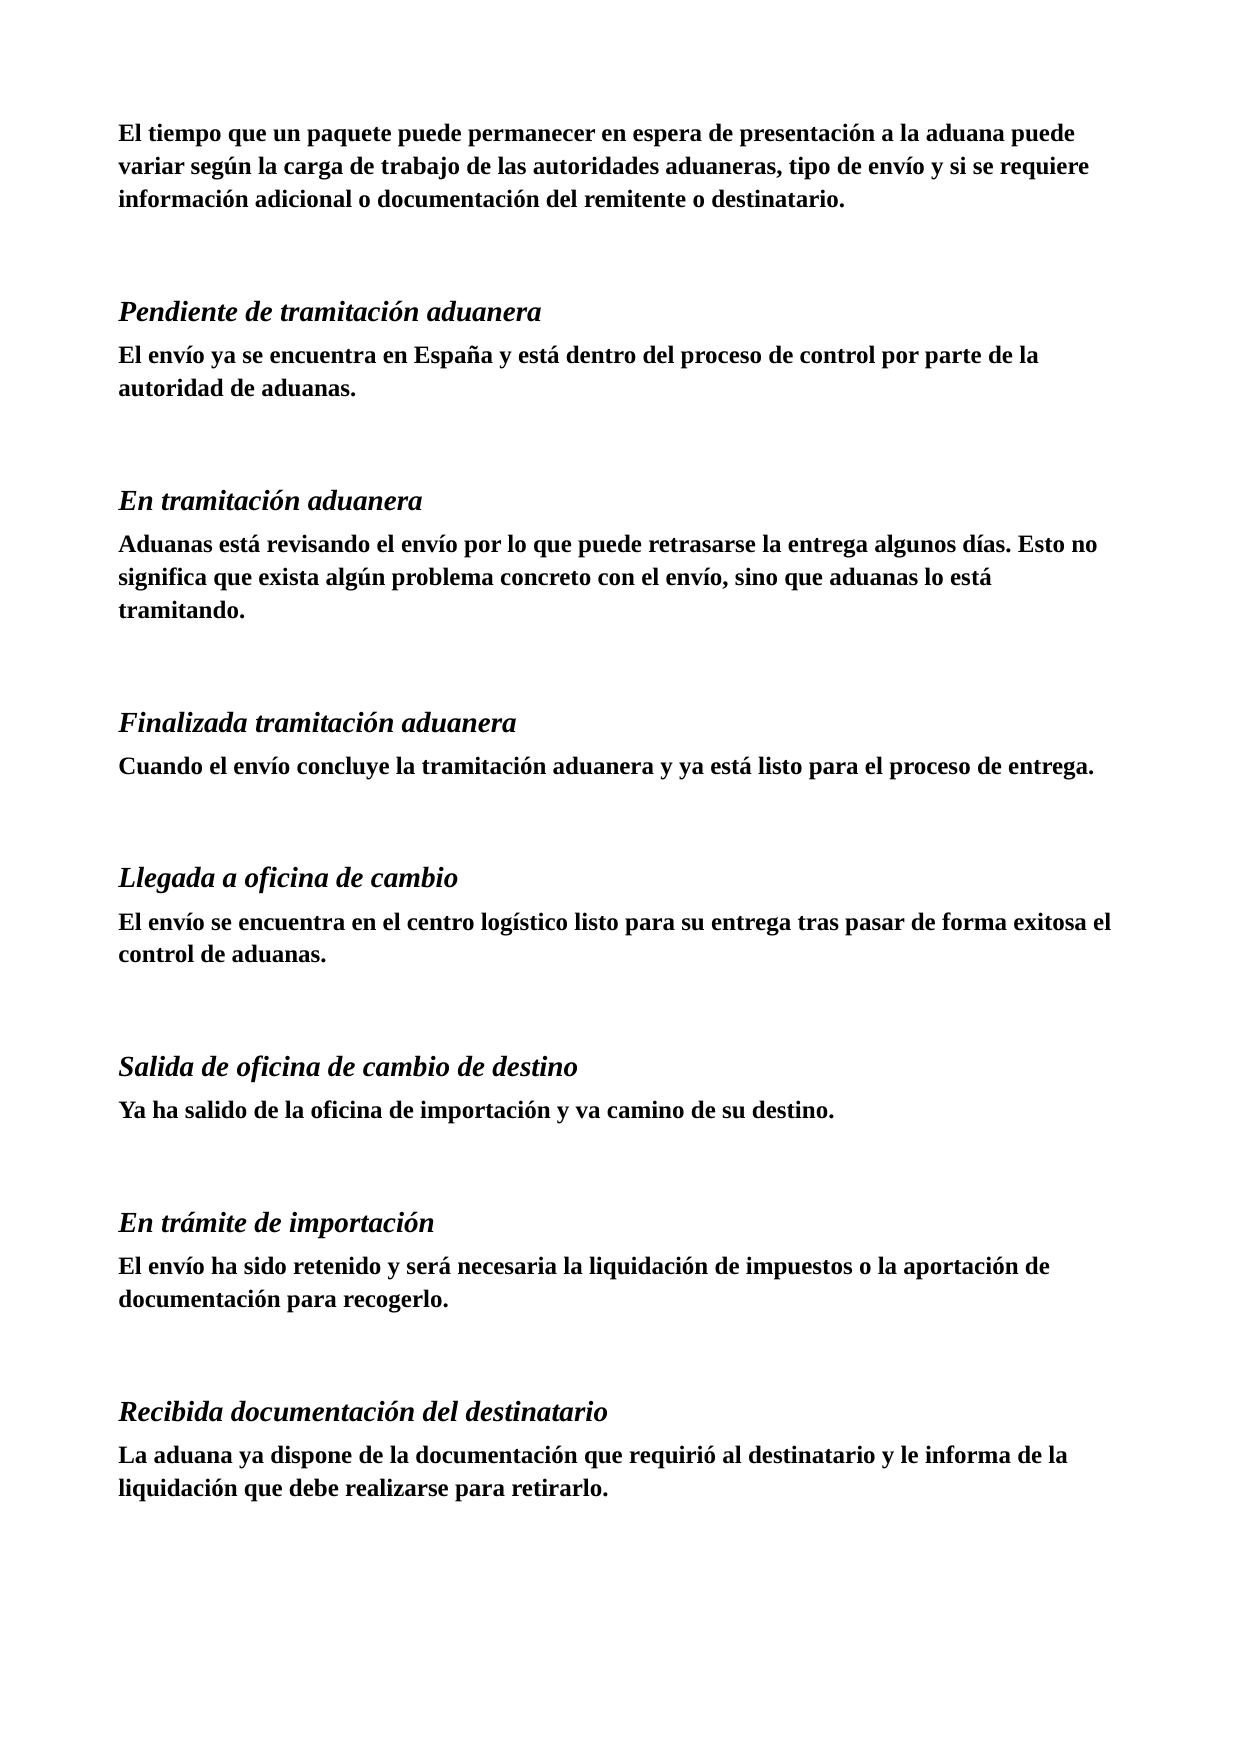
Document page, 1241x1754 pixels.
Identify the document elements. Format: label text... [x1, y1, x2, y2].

subtitle En tramitación aduanera [118, 483, 1122, 516]
text El envío ya se encuentra en España y está dentro del proceso de control por parte de la autoridad de aduanas. [118, 340, 1122, 402]
subtitle Recibida documentación del destinatario [118, 1394, 1122, 1428]
subtitle En trámite de importación [118, 1205, 1122, 1239]
text El tiempo que un paquete puede permanecer en espera de presentación a la aduana puede variar según la carga de trabajo de las autoridades aduaneras, tipo de envío y si se requiere información adicional o documentación del remitente o destinatario. [118, 118, 1122, 213]
text Ya ha salido de la oficina de importación y va camino de su destino. [118, 1095, 1122, 1124]
text El envío ha sido retenido y será necesaria la liquidación de impuestos o la aportación de documentación para recogerlo. [118, 1251, 1122, 1313]
subtitle Finalizada tramitación aduanera [118, 705, 1122, 738]
text El envío se encuentra en el centro logístico listo para su entrega tras pasar de forma exitosa el control de aduanas. [118, 907, 1122, 968]
text Aduanas está revisando el envío por lo que puede retrasarse la entrega algunos días. Esto no significa que exista algún problema concreto con el envío, sino que aduanas lo está tramitando. [118, 529, 1122, 624]
subtitle Salida de oficina de cambio de destino [118, 1049, 1122, 1083]
subtitle Pendiente de tramitación aduanera [118, 294, 1122, 327]
subtitle Llegada a oficina de cambio [118, 861, 1122, 894]
text La aduana ya dispone de la documentación que requirió al destinatario y le informa de la liquidación que debe realizarse para retirarlo. [118, 1440, 1122, 1502]
text Cuando el envío concluye la tramitación aduanera y ya está listo para el proceso de entrega. [118, 751, 1122, 779]
